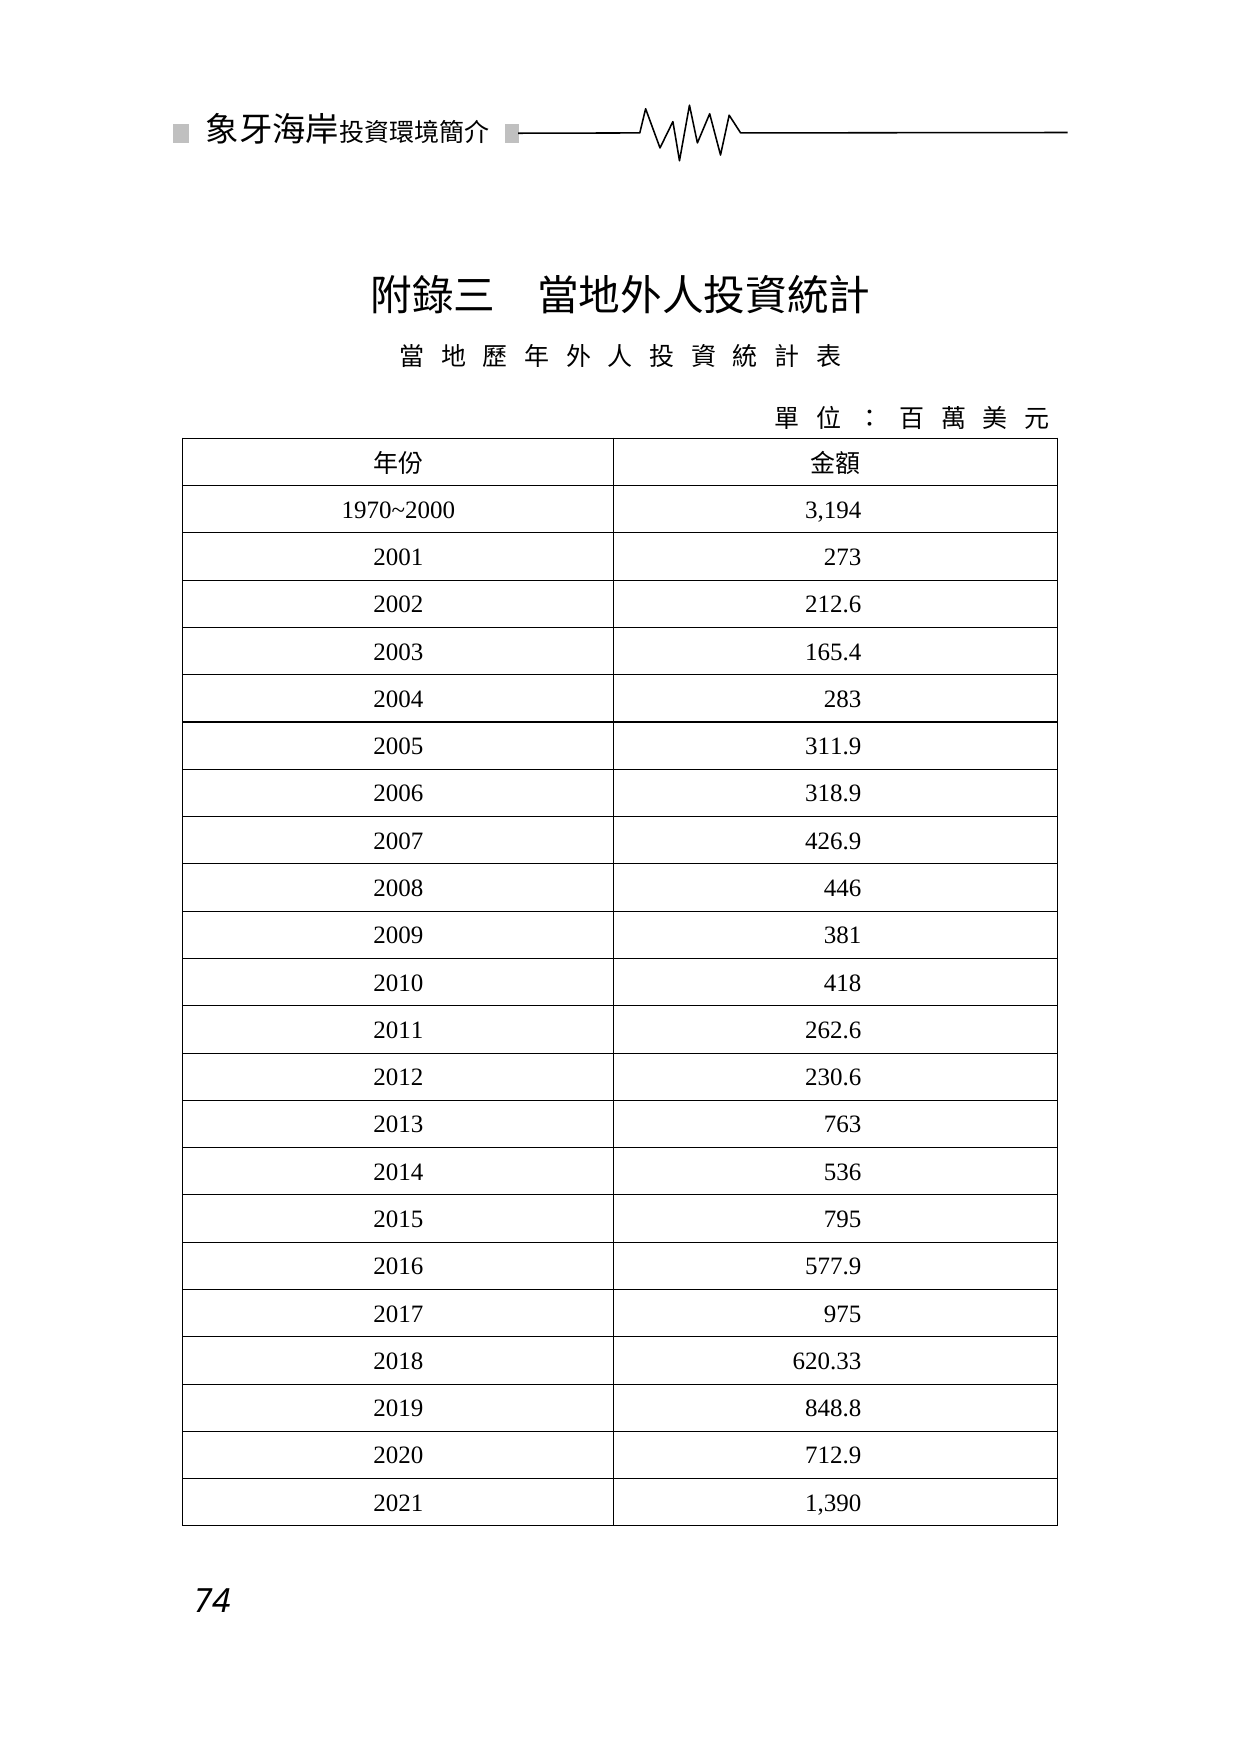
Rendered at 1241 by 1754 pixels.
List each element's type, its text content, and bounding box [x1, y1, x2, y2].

text 附錄三 當地外人投資統計 [183, 250, 1058, 313]
table_cell 381 [614, 912, 1057, 958]
table_cell 311.9 [614, 723, 1057, 769]
table_cell 620.33 [614, 1337, 1057, 1383]
table_cell 1,390 [614, 1479, 1057, 1525]
table_cell 165.4 [614, 628, 1057, 674]
table_cell 2010 [183, 959, 613, 1005]
table_cell 848.8 [614, 1385, 1057, 1431]
table_header 金額 [614, 439, 1057, 485]
table_cell 2012 [183, 1054, 613, 1100]
table_cell 2015 [183, 1195, 613, 1242]
table_cell 283 [614, 675, 1057, 721]
table_cell 3,194 [614, 486, 1057, 532]
table_cell 2013 [183, 1101, 613, 1147]
table_cell 2004 [183, 675, 613, 721]
table_cell 2002 [183, 581, 613, 627]
table_cell 975 [614, 1290, 1057, 1336]
table_cell 536 [614, 1148, 1057, 1194]
table_cell 230.6 [614, 1054, 1057, 1100]
table_cell 2018 [183, 1337, 613, 1383]
table_cell 763 [614, 1101, 1057, 1147]
table_cell 577.9 [614, 1243, 1057, 1289]
table_header 年份 [183, 439, 613, 485]
table_cell 273 [614, 533, 1057, 579]
table_cell 2014 [183, 1148, 613, 1194]
table_cell 1970~2000 [183, 486, 613, 532]
table_cell 795 [614, 1195, 1057, 1242]
table_cell 712.9 [614, 1432, 1057, 1478]
table_cell 318.9 [614, 770, 1057, 816]
table_cell 418 [614, 959, 1057, 1005]
table_cell 2001 [183, 533, 613, 579]
table_cell 446 [614, 864, 1057, 911]
table_cell 2005 [183, 723, 613, 769]
table_cell 2017 [183, 1290, 613, 1336]
table_cell 2007 [183, 817, 613, 863]
table_cell 2006 [183, 770, 613, 816]
table_cell 2011 [183, 1006, 613, 1052]
table_cell 262.6 [614, 1006, 1057, 1052]
table_cell 2003 [183, 628, 613, 674]
table_cell 426.9 [614, 817, 1057, 863]
text 當地歷年外人投資統計表 [183, 313, 1058, 375]
table_cell 212.6 [614, 581, 1057, 627]
table_cell 2016 [183, 1243, 613, 1289]
table_cell 2019 [183, 1385, 613, 1431]
table_cell 2008 [183, 864, 613, 911]
table_cell 2009 [183, 912, 613, 958]
table_cell 2020 [183, 1432, 613, 1478]
text 單位：百萬美元 [183, 375, 1058, 438]
table_cell 2021 [183, 1479, 613, 1525]
